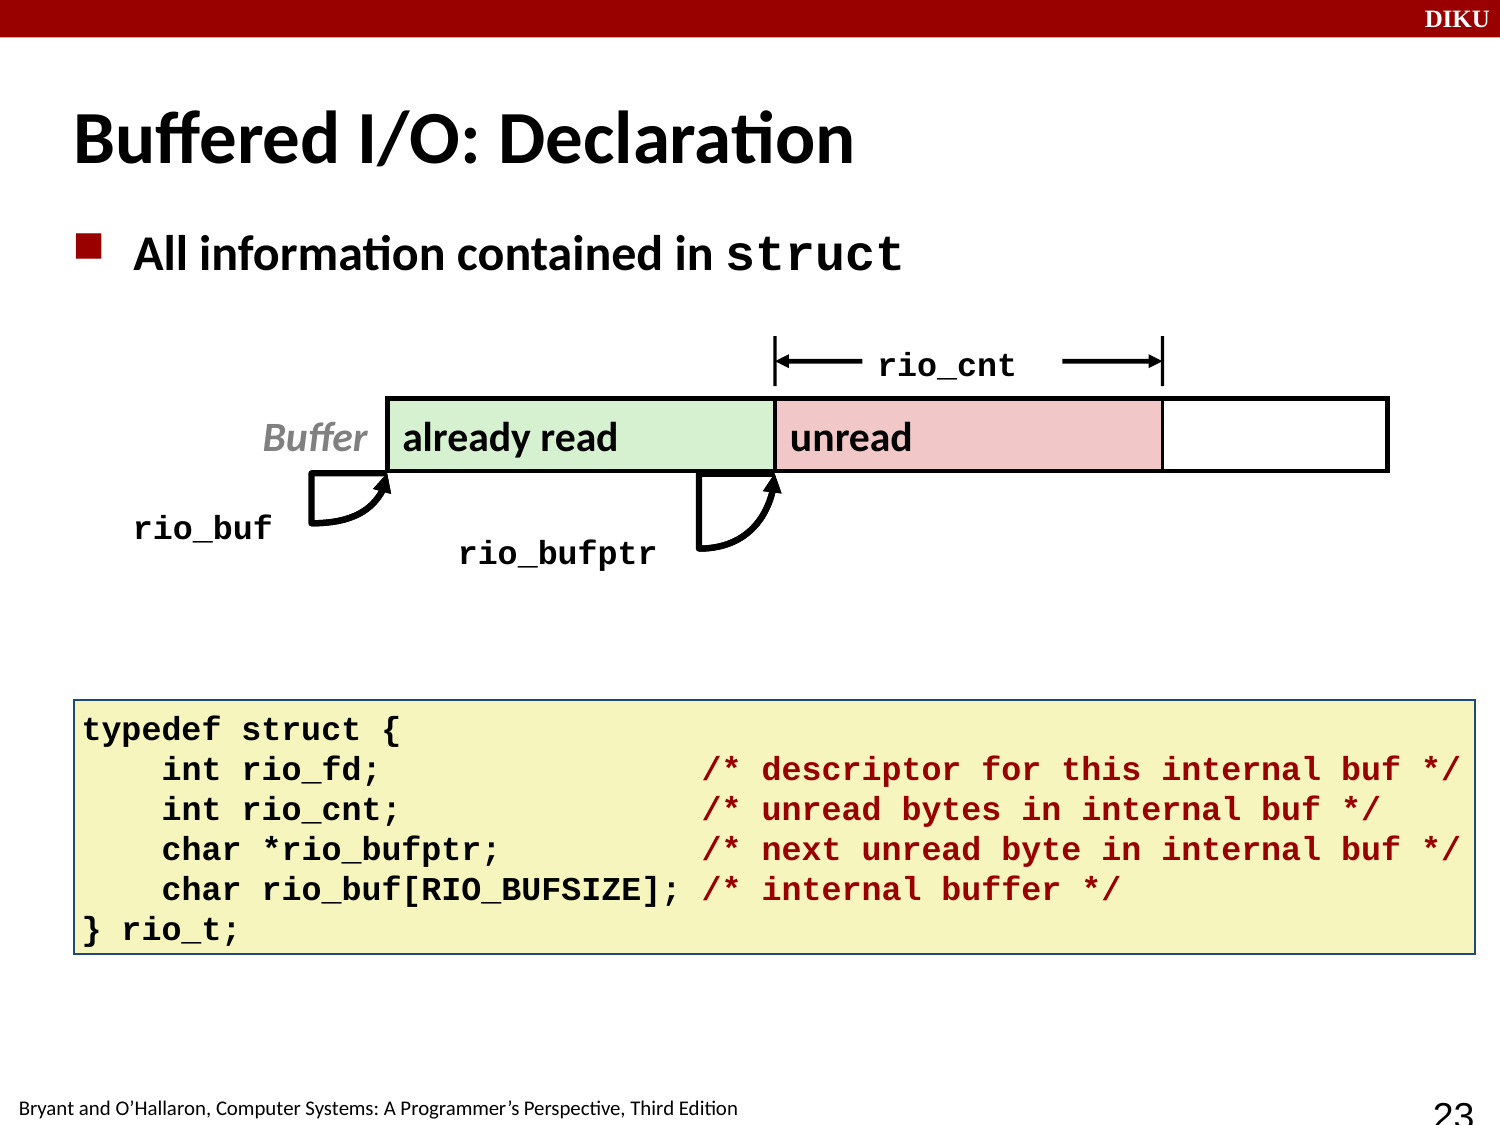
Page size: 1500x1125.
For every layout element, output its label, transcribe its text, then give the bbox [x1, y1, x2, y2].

text_box already read [390, 401, 775, 469]
text_box rio_cnt [862, 336, 1063, 391]
text_box rio_buf [118, 498, 289, 554]
text_box rio_bufptr [443, 523, 706, 579]
text_box All information contained in struct [62, 212, 1425, 313]
text_box Buffer [247, 402, 383, 468]
text_box Buffered I/O: Declaration [58, 71, 1304, 197]
text_box typedef struct { int rio_fd; /* descriptor for this internal buf */ int rio_cnt; /* unread bytes in internal buf */ char *rio_bufptr; /* next unread byte in internal buf */ char rio_buf[RIO_BUFSIZE]; /* internal buffer */ } rio_t; [74, 699, 1475, 955]
text_box unread [775, 401, 1163, 469]
